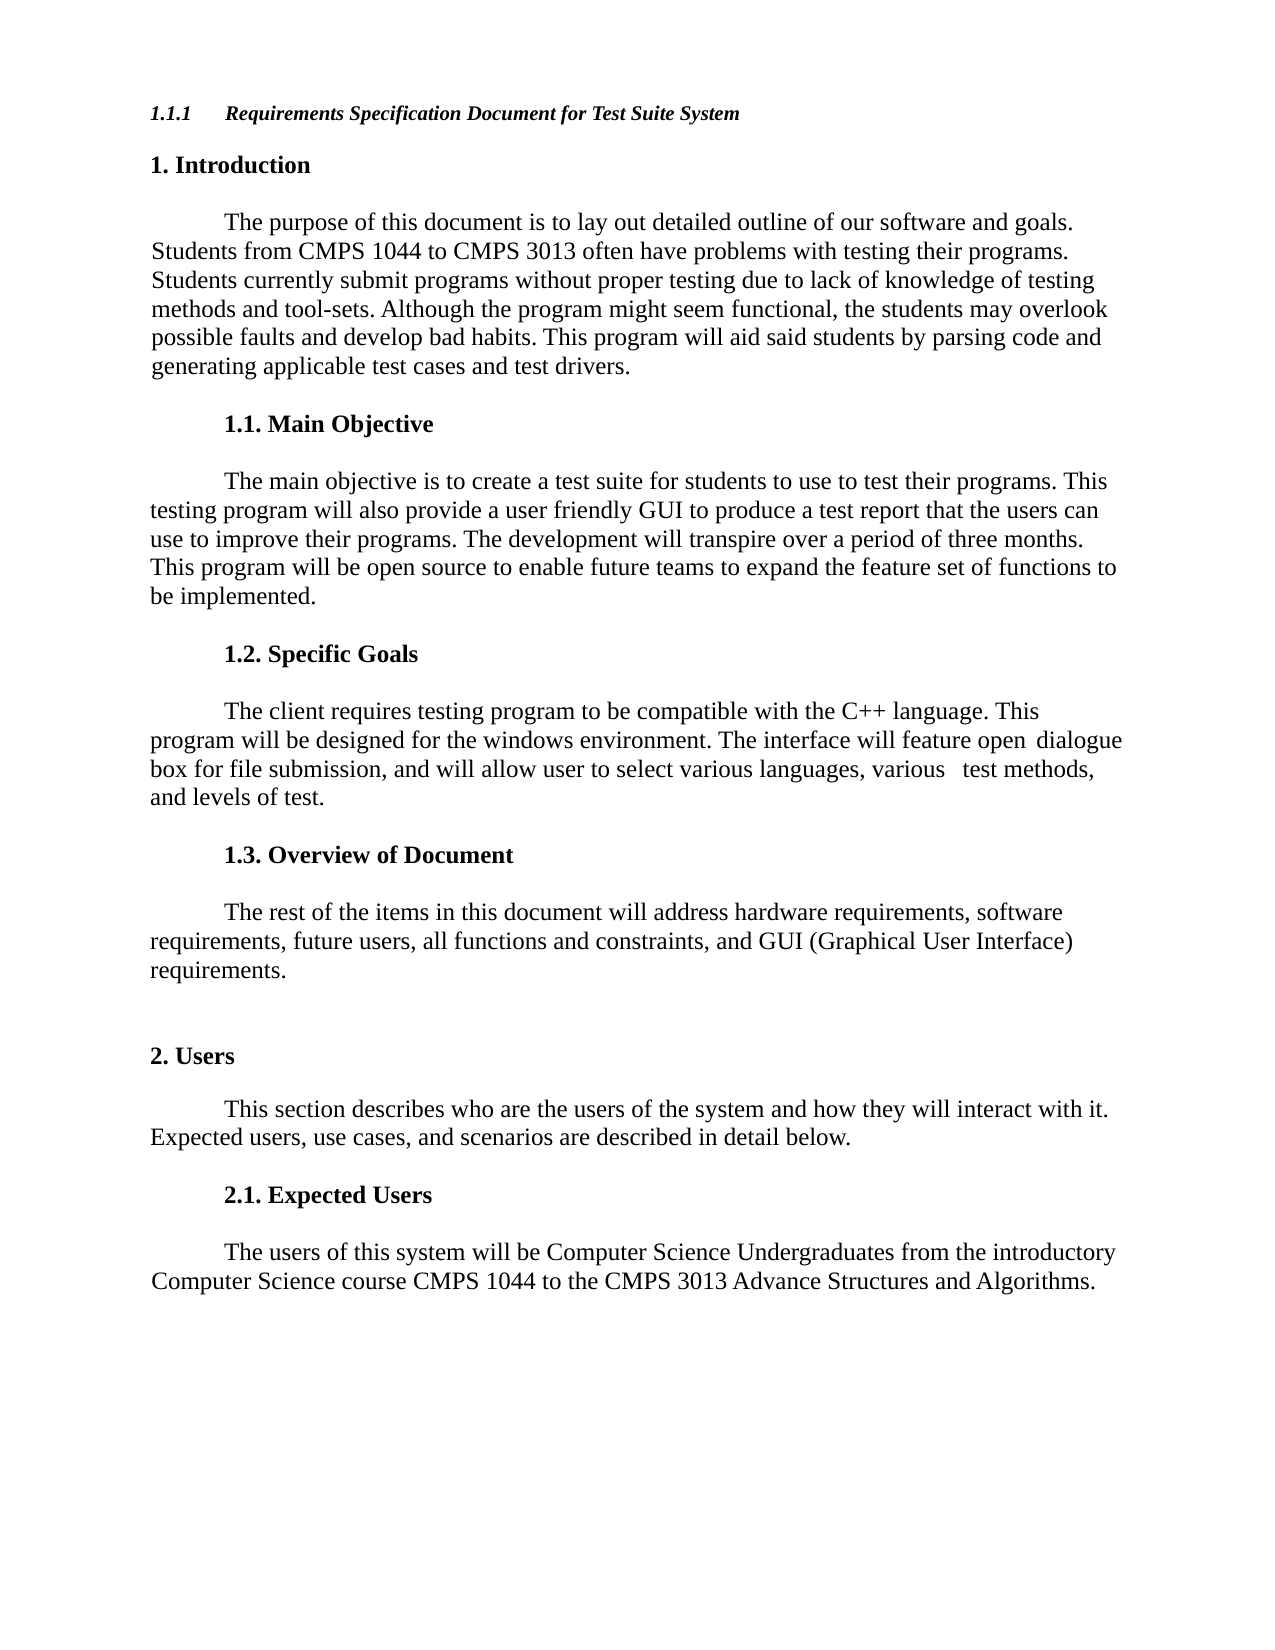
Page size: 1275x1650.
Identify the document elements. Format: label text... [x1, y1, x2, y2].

text The client requires testing program to be compatible with the C++ language. This program will be designed for the windows environment. The interface will feature open dialogue box for file submission, and will allow user to select various languages, various test methods, and levels of test. [150, 696, 1125, 811]
text 1.2. Specific Goals [150, 639, 1125, 667]
text The purpose of this document is to lay out detailed outline of our software and goals. Students from CMPS 1044 to CMPS 3013 often have problems with testing their programs. Students currently submit programs without proper testing due to lack of knowledge of testing methods and tool-sets. Although the program might seem functional, the students may overlook possible faults and develop bad habits. This program will aid said students by parsing code and generating applicable test cases and test drivers. [151, 207, 1125, 380]
text 2.1. Expected Users [150, 1180, 1125, 1209]
text 1.1. Main Objective [150, 409, 1125, 437]
text The rest of the items in this document will address hardware requirements, software requirements, future users, all functions and constraints, and GUI (Graphical User Interface) requirements. [150, 897, 1125, 984]
text 2. Users [150, 1041, 1125, 1070]
text 1. Introduction [150, 150, 1125, 179]
text The main objective is to create a test suite for students to use to test their programs. This testing program will also provide a user friendly GUI to produce a test report that the users can use to improve their programs. The development will transpire over a period of three months. This program will be open source to enable future teams to expand the feature set of functions to be implemented. [150, 466, 1125, 610]
text 1.3. Overview of Document [150, 840, 1125, 869]
text This section describes who are the users of the system and how they will interact with it. Expected users, use cases, and scenarios are described in detail below. [150, 1094, 1125, 1151]
text The users of this system will be Computer Science Undergraduates from the introductory Computer Science course CMPS 1044 to the CMPS 3013 Advance Structures and Algorithms. [151, 1237, 1125, 1295]
